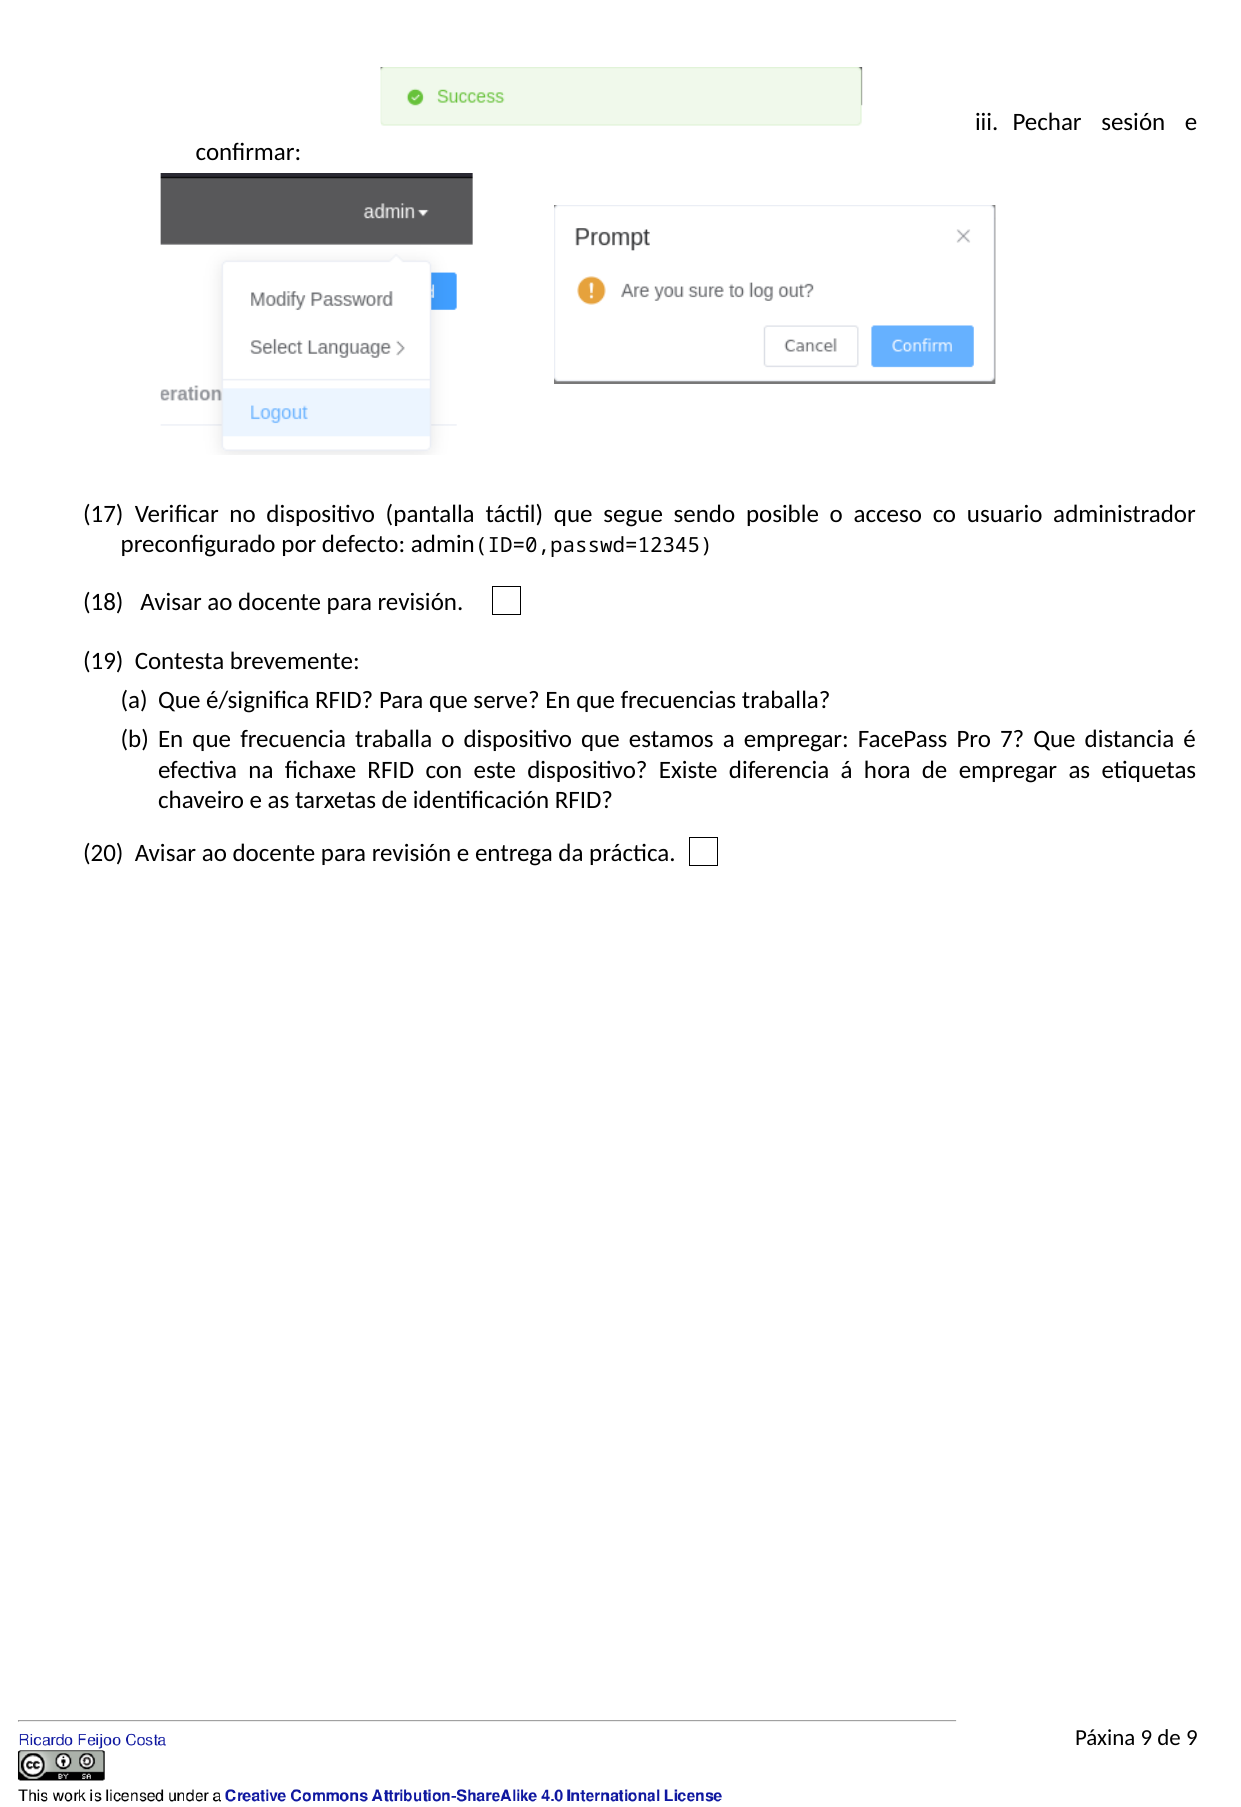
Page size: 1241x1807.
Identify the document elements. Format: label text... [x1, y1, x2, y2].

list Contesta brevemente: [83, 645, 1197, 675]
picture [160, 173, 473, 455]
list Avisar ao docente para revisión e entrega da práctica. [83, 837, 1197, 868]
list Que é/significa RFID? Para que serve? En que frecuencias traballa? [120, 684, 1197, 714]
list Pechar sesión e confirmar: [158, 106, 1197, 167]
picture [8, 1715, 957, 1806]
picture [554, 205, 996, 384]
list Verificar no dispositivo (pantalla táctil) que segue sendo posible o acceso co usuario administrador preconfigurado por defecto: admin(ID=0,passwd=12345) [83, 498, 1197, 559]
list En que frecuencia traballa o dispositivo que estamos a empregar: FacePass Pro 7? Que distancia é efectiva na fichaxe RFID con este dispositivo? Existe diferencia á hora de empregar as etiquetas chaveiro e as tarxetas de identificación RFID? [120, 723, 1197, 815]
list Avisar ao docente para revisión. [83, 587, 1197, 617]
picture [380, 67, 863, 127]
